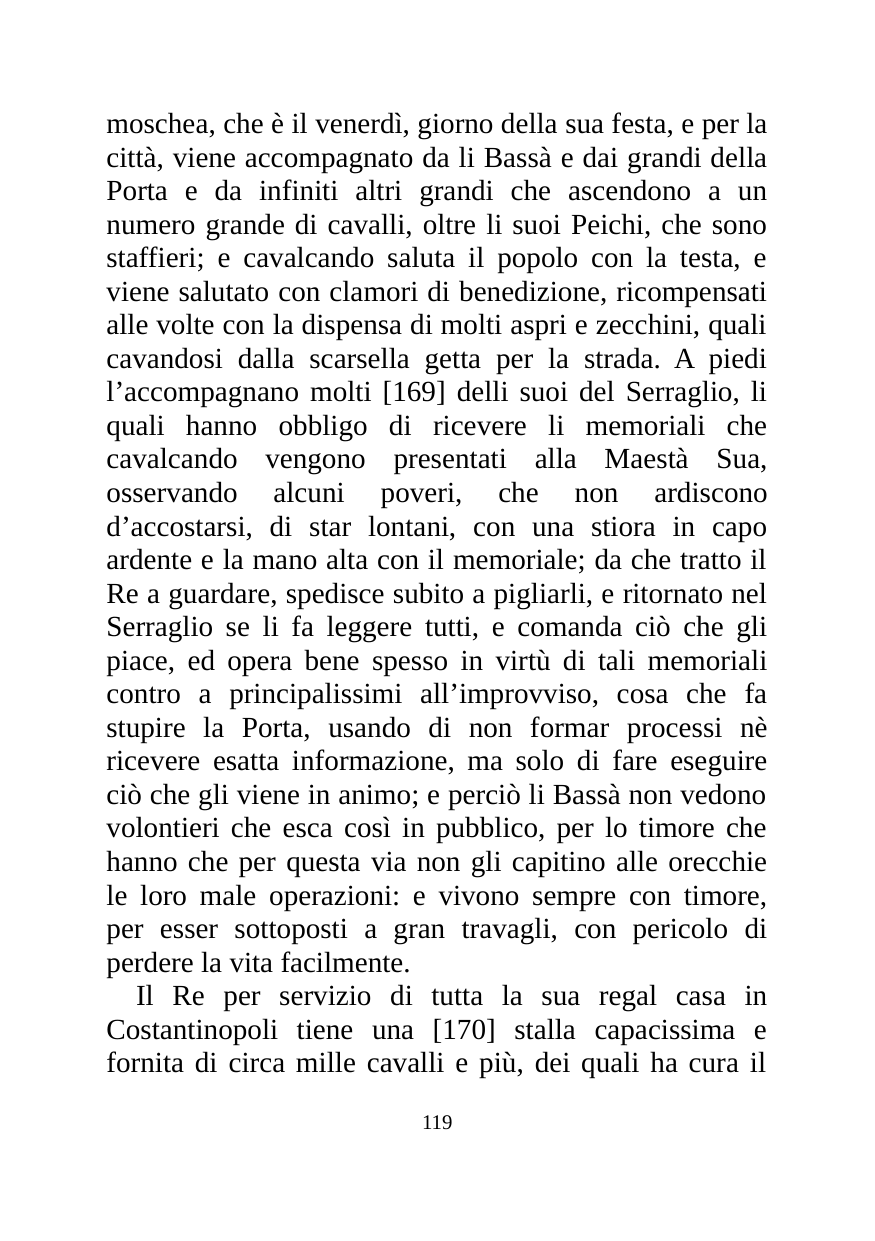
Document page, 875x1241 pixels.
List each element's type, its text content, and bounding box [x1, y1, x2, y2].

text moschea, che è il venerdì, giorno della sua festa, e per la città, viene accompagnato da li Bassà e dai grandi della Porta e da infiniti altri grandi che ascendono a un numero grande di cavalli, oltre li suoi Peichi, che sono staffieri; e cavalcando saluta il popolo con la testa, e viene salutato con clamori di benedizione, ricompensati alle volte con la dispensa di molti aspri e zecchini, quali cavandosi dalla scarsella getta per la strada. A piedi l’accompagnano molti [169] delli suoi del Serraglio, li quali hanno obbligo di ricevere li memoriali che cavalcando vengono presentati alla Maestà Sua, osservando alcuni poveri, che non ardiscono d’accostarsi, di star lontani, con una stiora in capo ardente e la mano alta con il memoriale; da che tratto il Re a guardare, spedisce subito a pigliarli, e ritornato nel Serraglio se li fa leggere tutti, e comanda ciò che gli piace, ed opera bene spesso in virtù di tali memoriali contro a principalissimi all’improvviso, cosa che fa stupire la Porta, usando di non formar processi nè ricevere esatta informazione, ma solo di fare eseguire ciò che gli viene in animo; e perciò li Bassà non vedono volontieri che esca così in pubblico, per lo timore che hanno che per questa via non gli capitino alle orecchie le loro male operazioni: e vivono sempre con timore, per esser sottoposti a gran travagli, con pericolo di perdere la vita facilmente. [106, 106, 768, 978]
text Il Re per servizio di tutta la sua regal casa in Costantinopoli tiene una [170] stalla capacissima e fornita di circa mille cavalli e più, dei quali ha cura il [106, 978, 768, 1079]
